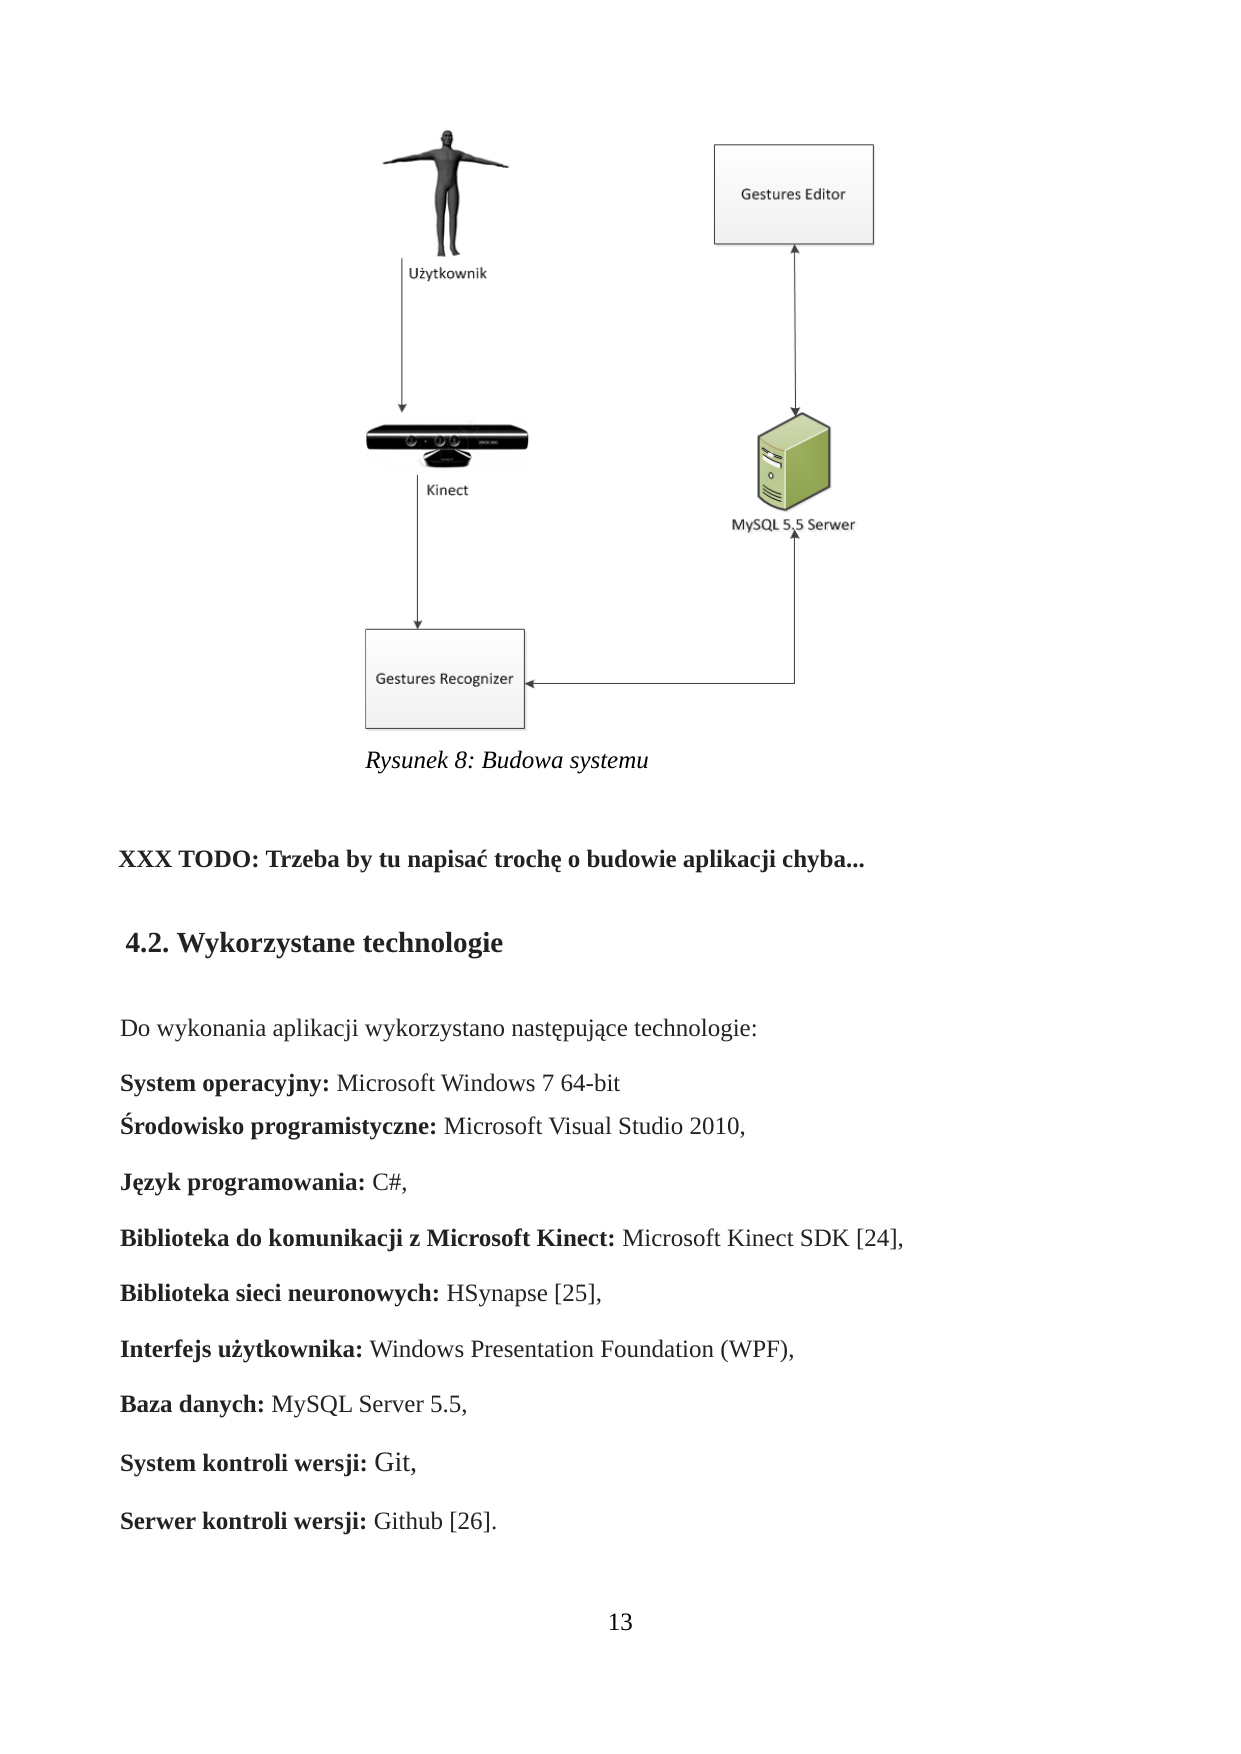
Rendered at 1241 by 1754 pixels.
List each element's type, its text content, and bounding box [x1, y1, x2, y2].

text Biblioteka sieci neuronowych: HSynapse [25], [120, 1278, 1122, 1307]
text Środowisko programistyczne: Microsoft Visual Studio 2010, [120, 1111, 1122, 1140]
text Serwer kontroli wersji: Github [26]. [120, 1506, 1122, 1535]
text System operacyjny: Microsoft Windows 7 64-bit [120, 1068, 1122, 1097]
text Baza danych: MySQL Server 5.5, [120, 1389, 1122, 1418]
text Język programowania: C#, [120, 1167, 1122, 1196]
subtitle Do wykonania aplikacji wykorzystano następujące technologie: [120, 1013, 1122, 1041]
text Interfejs użytkownika: Windows Presentation Foundation (WPF), [120, 1334, 1122, 1363]
text Rysunek 8: Budowa systemu [365, 731, 875, 774]
text XXX TODO: Trzeba by tu napisać trochę o budowie aplikacji chyba... [118, 844, 1122, 873]
subtitle Wykorzystane technologie [118, 925, 1122, 958]
picture [365, 130, 876, 731]
text Biblioteka do komunikacji z Microsoft Kinect: Microsoft Kinect SDK [24], [120, 1223, 1122, 1251]
text System kontroli wersji: Git, [120, 1445, 1122, 1477]
